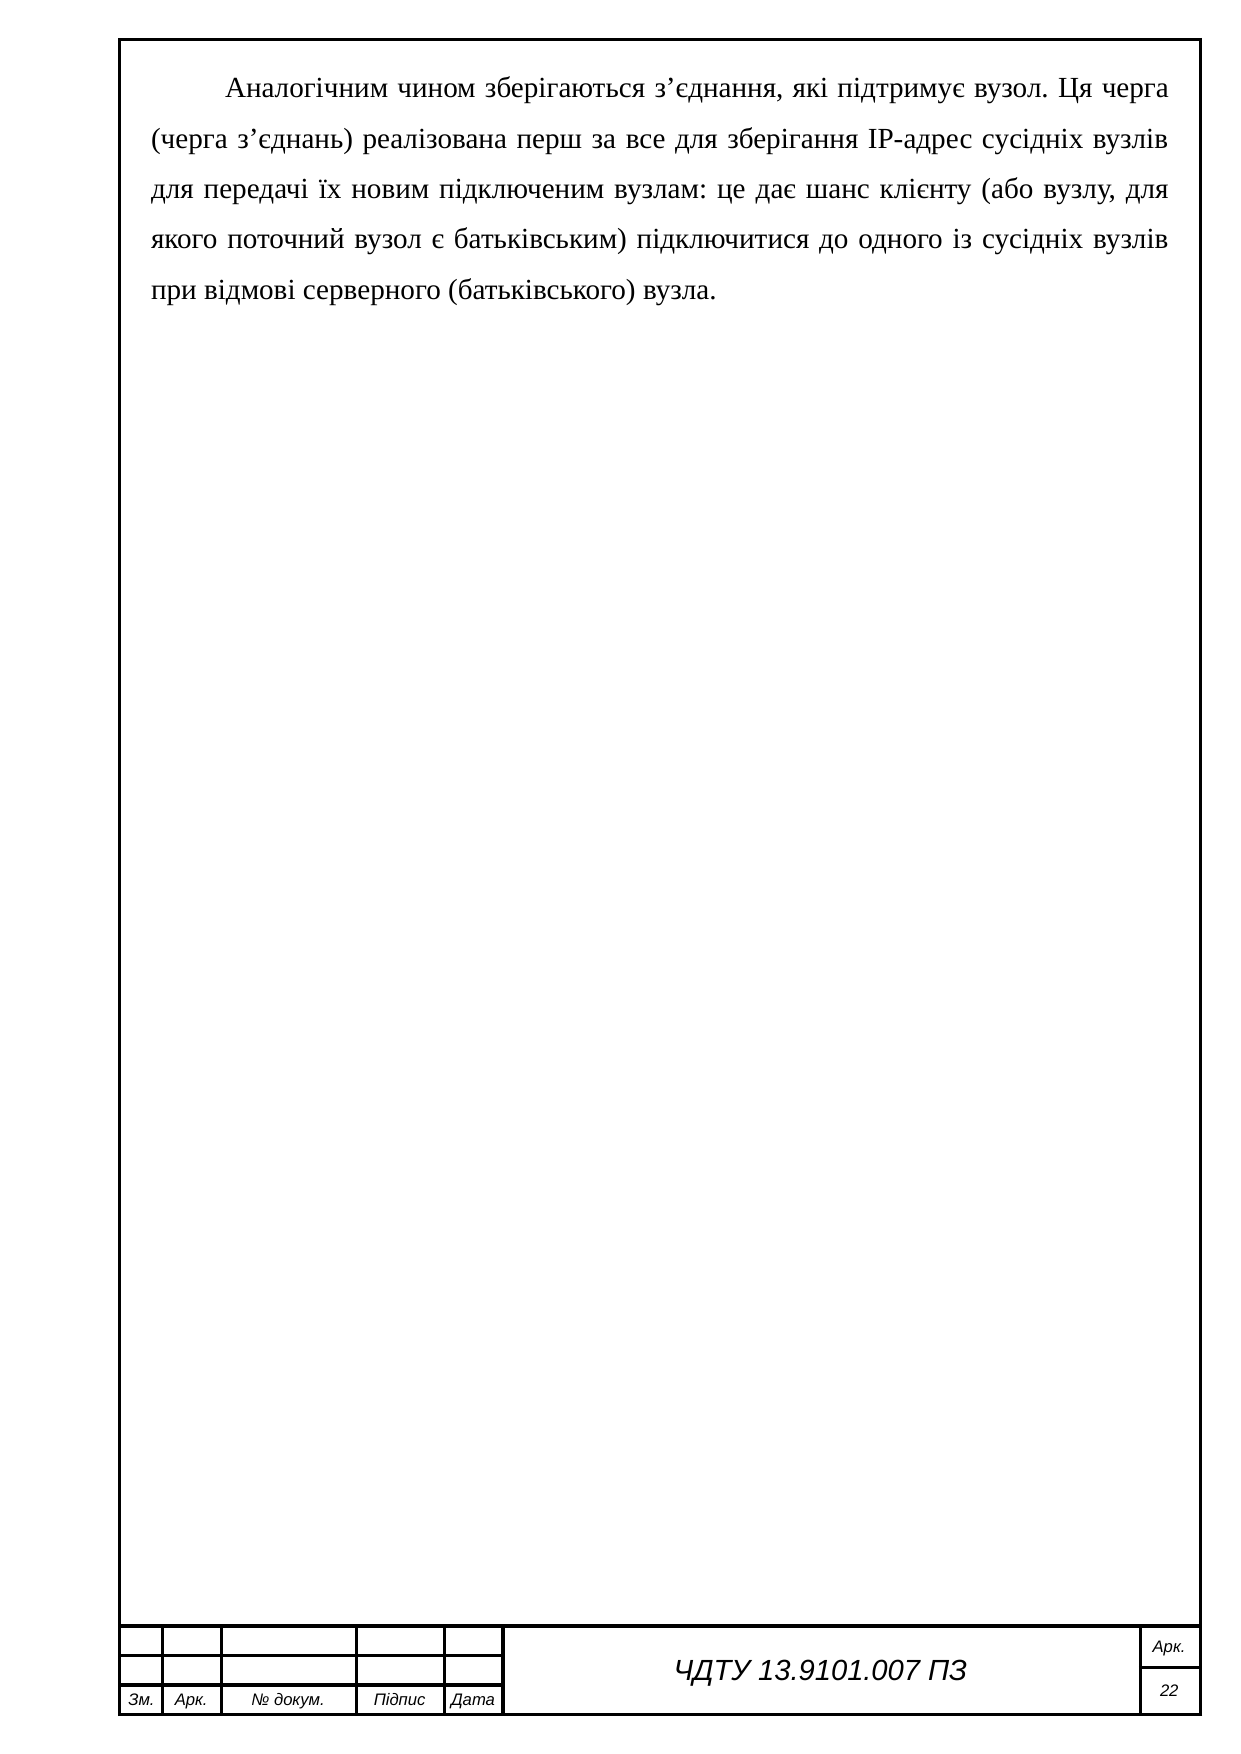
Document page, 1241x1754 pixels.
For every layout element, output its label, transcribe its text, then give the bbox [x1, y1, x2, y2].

text Аналогічним чином зберігаються з’єднання, які підтримує вузол. Ця черга (черга з’єднань) реалізована перш за все для зберігання IP-адрес сусідніх вузлів для передачі їх новим підключеним вузлам: це дає шанс клієнту (або вузлу, для якого поточний вузол є батьківським) підключитися до одного із сусідніх вузлів при відмові серверного (батьківського) вузла. [151, 71, 1170, 305]
